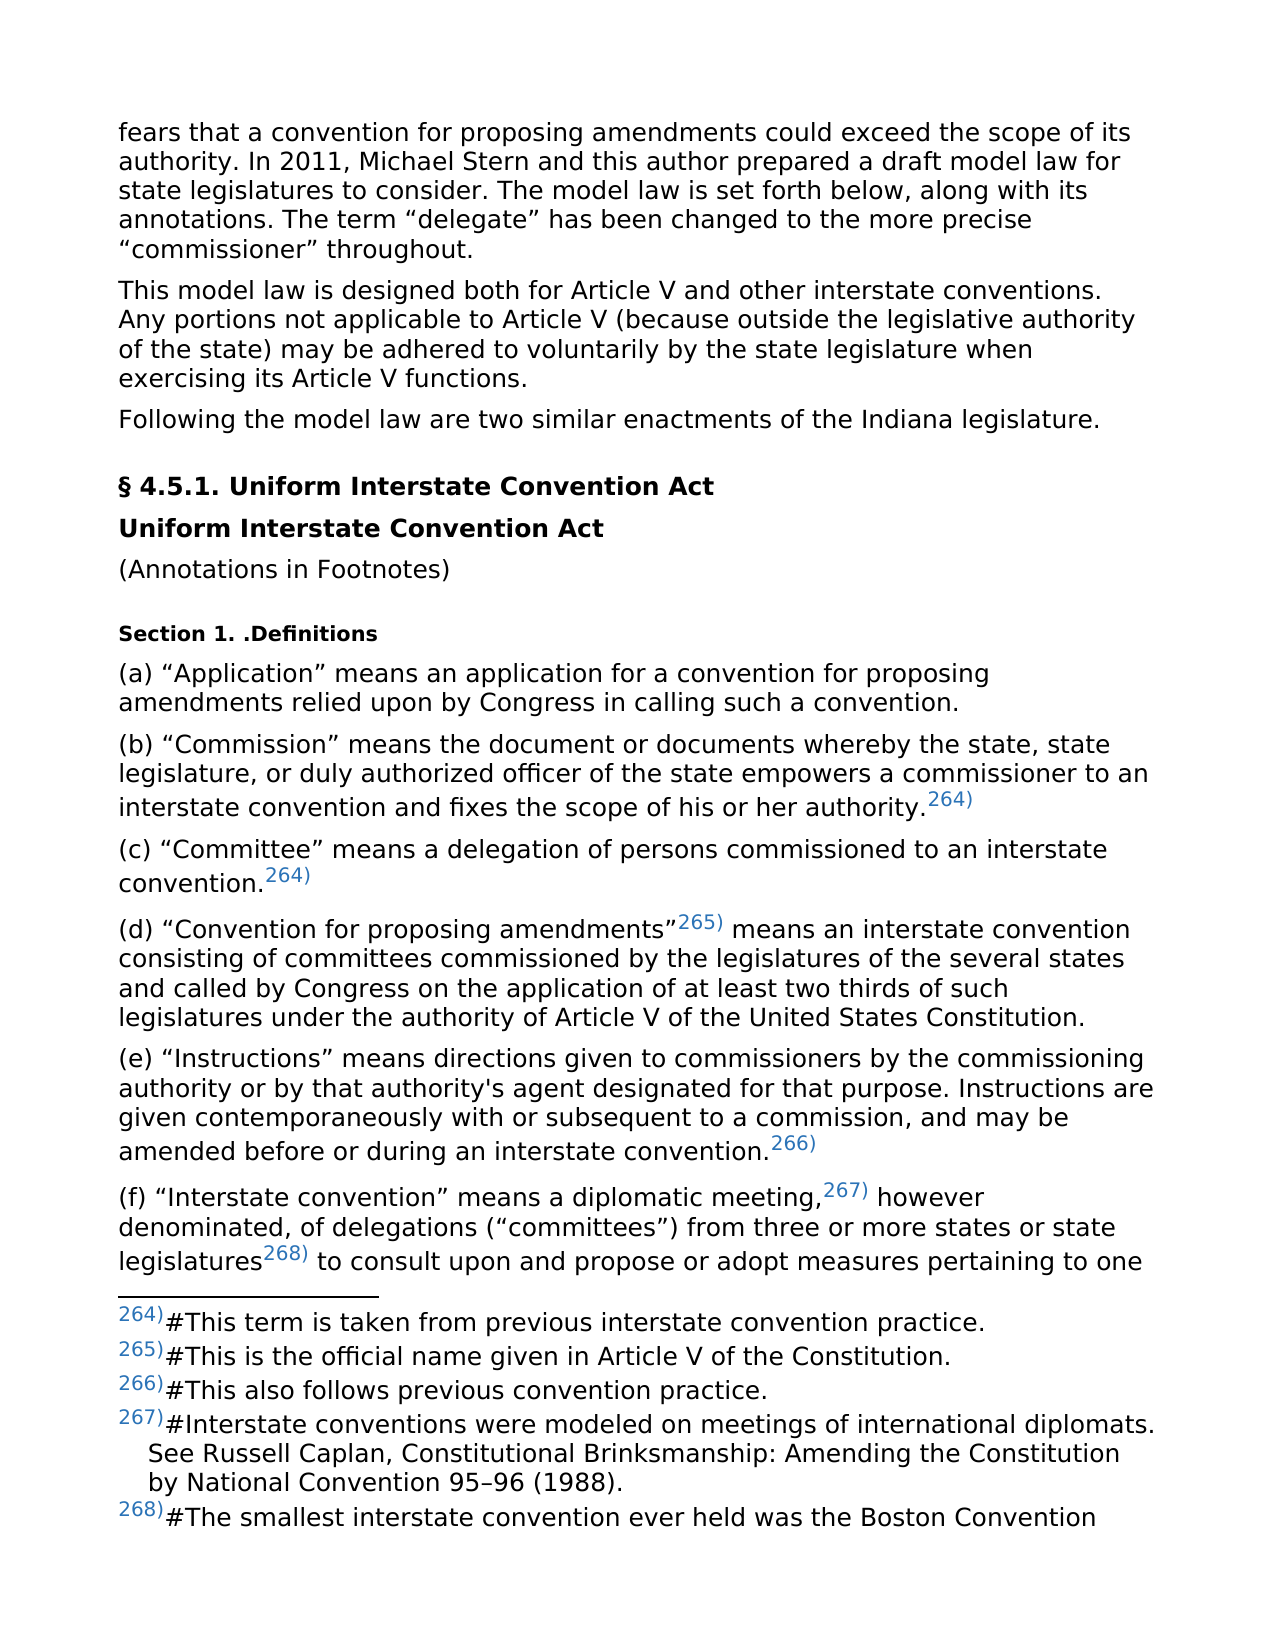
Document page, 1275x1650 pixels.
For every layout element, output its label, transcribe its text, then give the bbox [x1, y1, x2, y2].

text Following the model law are two similar enactments of the Indiana legislature. [118, 406, 1157, 435]
text #The smallest interstate convention ever held was the Boston Convention [118, 1498, 1157, 1532]
text (f) “Interstate convention” means a diplomatic meeting, however denominated, of delegations (“committees”) from three or more states or state legislatures to consult upon and propose or adopt measures pertaining to one [118, 1179, 1157, 1276]
text (a) “Application” means an application for a convention for proposing amendments relied upon by Congress in calling such a convention. [118, 659, 1157, 717]
subtitle § 4.5.1. Uniform Interstate Convention Act [118, 472, 1157, 501]
text #Interstate conventions were modeled on meetings of international diplomats. See Russell Caplan, Constitutional Brinksmanship: Amending the Constitution by National Convention 95–96 (1988). [118, 1405, 1157, 1498]
text fears that a convention for proposing amendments could exceed the scope of its authority. In 2011, Michael Stern and this author prepared a draft model law for state legislatures to consider. The model law is set forth below, along with its annotations. The term “delegate” has been changed to the more precise “commissioner” throughout. [118, 118, 1157, 264]
text (e) “Instructions” means directions given to commissioners by the commissioning authority or by that authority's agent designated for that purpose. Instructions are given contemporaneously with or subsequent to a commission, and may be amended before or during an interstate convention. [118, 1044, 1157, 1166]
text #This also follows previous convention practice. [118, 1371, 1157, 1405]
text (b) “Commission” means the document or documents whereby the state, state legislature, or duly authorized officer of the state empowers a commissioner to an interstate convention and fixes the scope of his or her authority. [118, 730, 1157, 822]
text #This term is taken from previous interstate convention practice. [118, 1303, 1157, 1337]
text (c) “Committee” means a delegation of persons commissioned to an interstate convention.264) [118, 835, 1157, 898]
subtitle Section 1. .Definitions [118, 622, 1157, 647]
text #This is the official name given in Article V of the Constitution. [118, 1337, 1157, 1371]
text This model law is designed both for Article V and other interstate conventions. Any portions not applicable to Article V (because outside the legislative authority of the state) may be adhered to voluntarily by the state legislature when exercising its Article V functions. [118, 276, 1157, 393]
text (d) “Convention for proposing amendments” means an interstate convention consisting of committees commissioned by the legislatures of the several states and called by Congress on the application of at least two thirds of such legislatures under the authority of Article V of the United States Constitution. [118, 911, 1157, 1032]
text Uniform Interstate Convention Act [118, 514, 1157, 543]
text (Annotations in Footnotes) [118, 556, 1157, 585]
